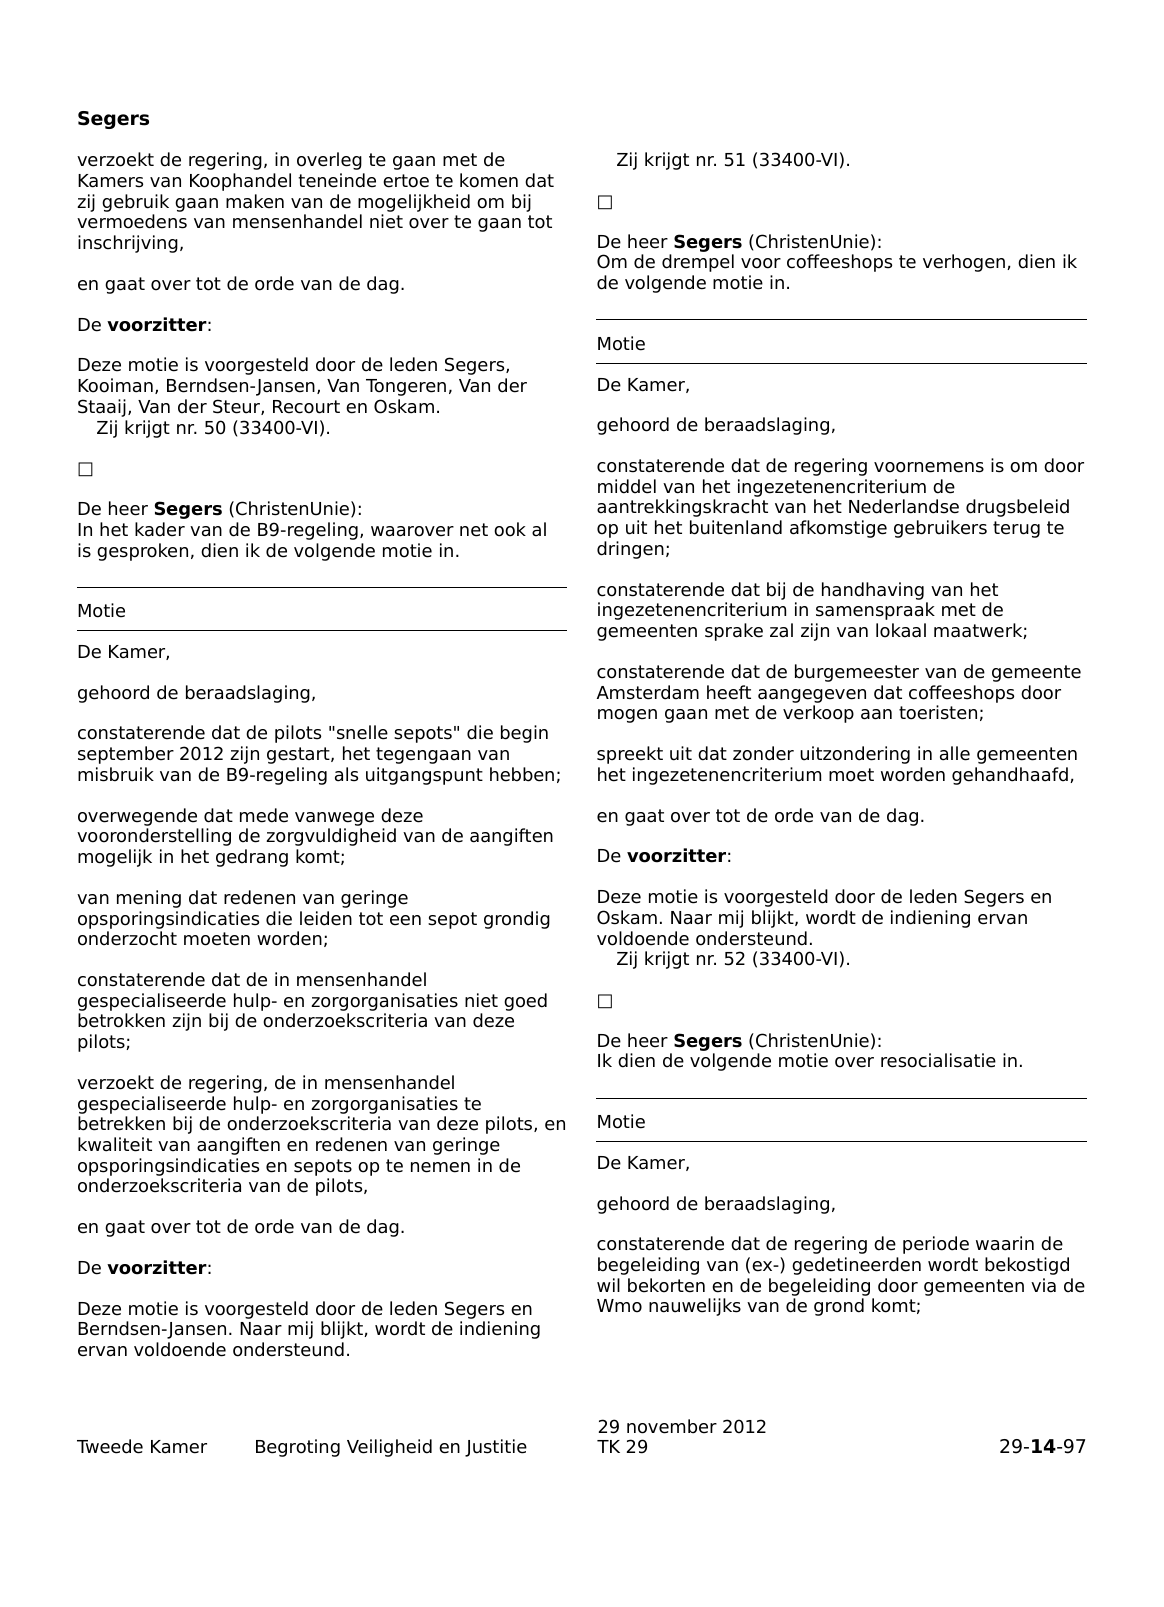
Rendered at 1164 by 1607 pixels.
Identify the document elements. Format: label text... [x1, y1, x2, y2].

text gehoord de beraadslaging, [596, 415, 1087, 436]
text De voorzitter: [596, 846, 1087, 867]
text verzoekt de regering, de in mensenhandel gespecialiseerde hulp- en zorgorganisaties te betrekken bij de onderzoekscriteria van deze pilots, en kwaliteit van aangiften en redenen van geringe opsporingsindicaties en sepots op te nemen in de onderzoekscriteria van de pilots, [77, 1073, 567, 1197]
text Om de drempel voor coffeeshops te verhogen, dien ik de volgende motie in. [596, 252, 1087, 294]
text gehoord de beraadslaging, [77, 682, 567, 703]
text De heer Segers (ChristenUnie): [596, 1031, 1087, 1051]
text verzoekt de regering, in overleg te gaan met de Kamers van Koophandel teneinde ertoe te komen dat zij gebruik gaan maken van de mogelijkheid om bij vermoedens van mensenhandel niet over te gaan tot inschrijving, [77, 150, 567, 254]
text constaterende dat de in mensenhandel gespecialiseerde hulp- en zorgorganisaties niet goed betrokken zijn bij de onderzoekscriteria van deze pilots; [77, 970, 567, 1053]
text Deze motie is voorgesteld door de leden Segers, Kooiman, Berndsen-Jansen, Van Tongeren, Van der Staaij, Van der Steur, Recourt en Oskam. [77, 355, 567, 417]
text De heer Segers (ChristenUnie): [77, 499, 567, 520]
text en gaat over tot de orde van de dag. [596, 805, 1087, 826]
text De heer Segers (ChristenUnie): [596, 232, 1087, 252]
text Motie [77, 601, 567, 622]
text en gaat over tot de orde van de dag. [77, 1217, 567, 1238]
text constaterende dat de regering de periode waarin de begeleiding van (ex-) gedetineerden wordt bekostigd wil bekorten en de begeleiding door gemeenten via de Wmo nauwelijks van de grond komt; [596, 1234, 1087, 1317]
text spreekt uit dat zonder uitzondering in alle gemeenten het ingezetenencriterium moet worden gehandhaafd, [596, 744, 1087, 785]
text constaterende dat de regering voornemens is om door middel van het ingezetenencriterium de aantrekkingskracht van het Nederlandse drugsbeleid op uit het buitenland afkomstige gebruikers terug te dringen; [596, 456, 1087, 559]
text □ [596, 990, 1087, 1011]
text In het kader van de B9-regeling, waarover net ook al is gesproken, dien ik de volgende motie in. [77, 520, 567, 561]
text overwegende dat mede vanwege deze vooronderstelling de zorgvuldigheid van de aangiften mogelijk in het gedrang komt; [77, 805, 567, 868]
text De voorzitter: [77, 314, 567, 335]
text Deze motie is voorgesteld door de leden Segers en Berndsen-Jansen. Naar mij blijkt, wordt de indiening ervan voldoende ondersteund. [77, 1298, 567, 1361]
text constaterende dat de burgemeester van de gemeente Amsterdam heeft aangegeven dat coffeeshops door mogen gaan met de verkoop aan toeristen; [596, 662, 1087, 724]
text van mening dat redenen van geringe opsporingsindicaties die leiden tot een sepot grondig onderzocht moeten worden; [77, 888, 567, 950]
text Zij krijgt nr. 51 (33400-VI). [596, 150, 1087, 171]
text De Kamer, [596, 374, 1087, 395]
text Zij krijgt nr. 50 (33400-VI). [77, 417, 567, 438]
text □ [77, 458, 567, 479]
text constaterende dat de pilots "snelle sepots" die begin september 2012 zijn gestart, het tegengaan van misbruik van de B9-regeling als uitgangspunt hebben; [77, 723, 567, 785]
text en gaat over tot de orde van de dag. [77, 274, 567, 294]
text Ik dien de volgende motie over resocialisatie in. [596, 1051, 1087, 1072]
text De voorzitter: [77, 1258, 567, 1278]
text gehoord de beraadslaging, [596, 1193, 1087, 1214]
text De Kamer, [77, 642, 567, 662]
text □ [596, 191, 1087, 212]
text Motie [596, 1112, 1087, 1133]
text Zij krijgt nr. 52 (33400-VI). [596, 949, 1087, 970]
text constaterende dat bij de handhaving van het ingezetenencriterium in samenspraak met de gemeenten sprake zal zijn van lokaal maatwerk; [596, 579, 1087, 642]
text De Kamer, [596, 1153, 1087, 1173]
text Deze motie is voorgesteld door de leden Segers en Oskam. Naar mij blijkt, wordt de indiening ervan voldoende ondersteund. [596, 887, 1087, 949]
text Motie [596, 334, 1087, 354]
